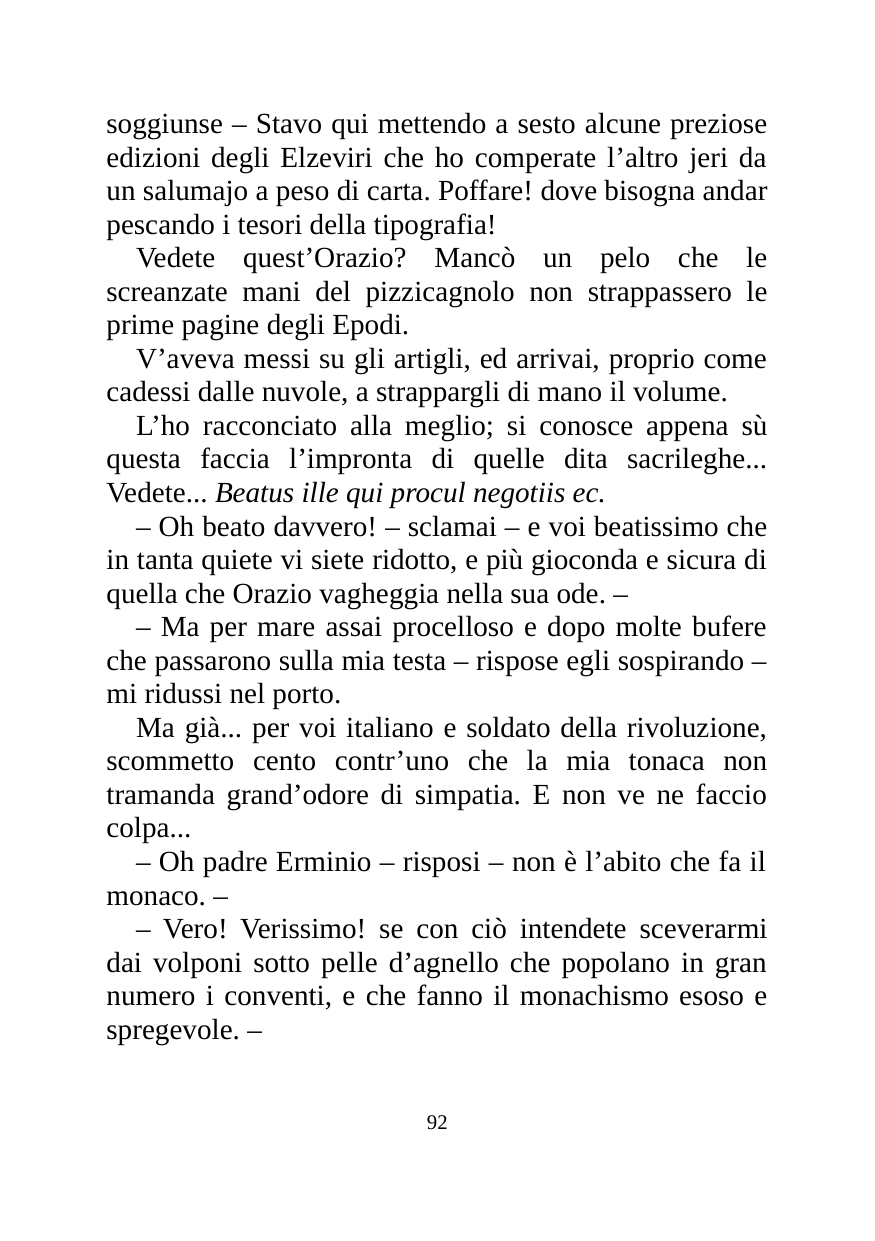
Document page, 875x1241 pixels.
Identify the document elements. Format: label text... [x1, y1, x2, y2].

text – Oh padre Erminio – risposi – non è l’abito che fa il monaco. – [106, 844, 768, 911]
text Ma già... per voi italiano e soldato della rivoluzione, scommetto cento contr’uno che la mia tonaca non tramanda grand’odore di simpatia. E non ve ne faccio colpa... [106, 710, 768, 844]
text soggiunse – Stavo qui mettendo a sesto alcune preziose edizioni degli Elzeviri che ho comperate l’altro jeri da un salumajo a peso di carta. Poffare! dove bisogna andar pescando i tesori della tipografia! [106, 106, 768, 240]
text Vedete quest’Orazio? Mancò un pelo che le screanzate mani del pizzicagnolo non strappassero le prime pagine degli Epodi. [106, 240, 768, 341]
text – Vero! Verissimo! se con ciò intendete sceverarmi dai volponi sotto pelle d’agnello che popolano in gran numero i conventi, e che fanno il monachismo esoso e spregevole. – [106, 911, 768, 1045]
text – Oh beato davvero! – sclamai – e voi beatissimo che in tanta quiete vi siete ridotto, e più gioconda e sicura di quella che Orazio vagheggia nella sua ode. – [106, 509, 768, 609]
text L’ho racconciato alla meglio; si conosce appena sù questa faccia l’impronta di quelle dita sacrileghe... Vedete... Beatus ille qui procul negotiis ec. [106, 408, 768, 509]
text – Ma per mare assai procelloso e dopo molte bufere che passarono sulla mia testa – rispose egli sospirando – mi ridussi nel porto. [106, 609, 768, 710]
text V’aveva messi su gli artigli, ed arrivai, proprio come cadessi dalle nuvole, a strappargli di mano il volume. [106, 341, 768, 408]
